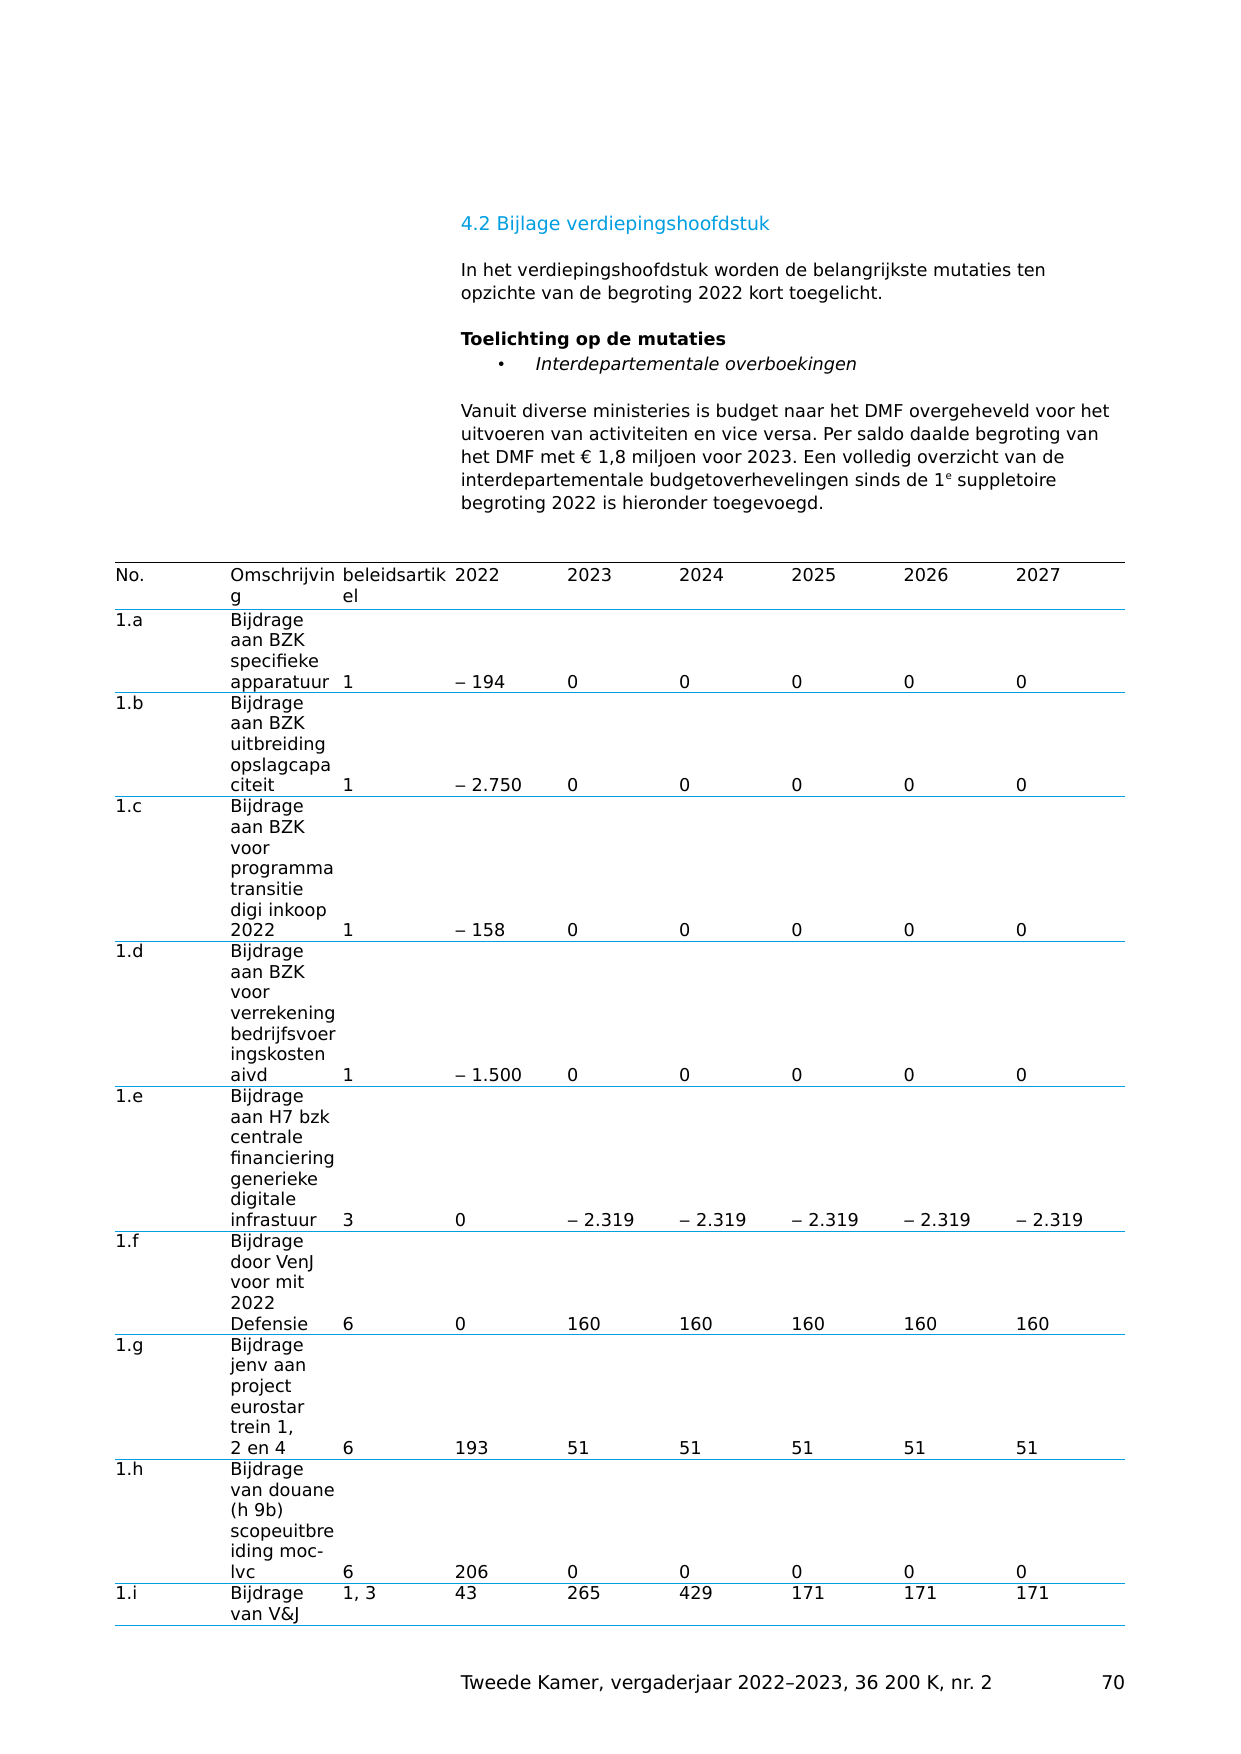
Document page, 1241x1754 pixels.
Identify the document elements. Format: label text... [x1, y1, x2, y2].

table_cell 0 [788, 693, 900, 796]
table_cell 51 [788, 1335, 900, 1458]
table_cell 160 [564, 1232, 676, 1334]
table_cell beleidsartikel [340, 563, 452, 609]
table_cell 3 [340, 1087, 452, 1231]
table_cell 0 [1013, 693, 1125, 796]
table_cell 1.i [115, 1584, 227, 1624]
table_cell 1.g [115, 1335, 227, 1458]
text In het verdiepingshoofdstuk worden de belangrijkste mutaties ten opzichte van de begroting 2022 kort toegelicht. [461, 258, 1125, 304]
table_cell 0 [900, 1460, 1013, 1583]
table_cell 51 [564, 1335, 676, 1458]
table_cell 429 [676, 1584, 788, 1624]
table_cell 1 [340, 610, 452, 692]
table_cell Bijdrage aan BZK uitbreiding opslagcapaciteit [227, 693, 339, 796]
table_cell 0 [676, 797, 788, 941]
table_cell 206 [452, 1460, 564, 1583]
text Toelichting op de mutaties [461, 327, 1125, 350]
table_header Tabel 36 Overzicht interdepartementale overboekingen (bedragen x € 1.000) [115, 537, 1125, 562]
table_cell 1 [340, 693, 452, 796]
title 4.2 Bijlage verdiepingshoofdstuk [461, 213, 1125, 235]
table_cell 51 [1013, 1335, 1125, 1458]
table_cell 6 [340, 1335, 452, 1458]
table_cell 0 [676, 942, 788, 1086]
table_cell 160 [1013, 1232, 1125, 1334]
table_cell 171 [900, 1584, 1013, 1624]
table_cell ‒ 2.750 [452, 693, 564, 796]
table_cell 0 [900, 610, 1013, 692]
table_cell 0 [564, 797, 676, 941]
text Vanuit diverse ministeries is budget naar het DMF overgeheveld voor het uitvoeren van activiteiten en vice versa. Per saldo daalde begroting van het DMF met € 1,8 miljoen voor 2023. Een volledig overzicht van de interdepartementale budgetoverhevelingen sinds de 1e suppletoire begroting 2022 is hieronder toegevoegd. [461, 399, 1125, 514]
table_cell 0 [1013, 797, 1125, 941]
table_cell Bijdrage van douane (h 9b) scopeuitbreiding moc-lvc [227, 1460, 339, 1583]
table_cell ‒ 2.319 [676, 1087, 788, 1231]
table_cell 1.a [115, 610, 227, 692]
table_cell ‒ 2.319 [900, 1087, 1013, 1231]
table_cell Omschrijving [227, 563, 339, 609]
table_cell 0 [900, 693, 1013, 796]
table_cell 2025 [788, 563, 900, 609]
table_cell 0 [676, 1460, 788, 1583]
table_cell 0 [452, 1087, 564, 1231]
table_cell 0 [900, 942, 1013, 1086]
table_cell 0 [452, 1232, 564, 1334]
table_cell 160 [900, 1232, 1013, 1334]
table_cell Bijdrage van V&J [227, 1584, 339, 1624]
table_cell 0 [676, 610, 788, 692]
table_cell 171 [1013, 1584, 1125, 1624]
table_cell Bijdrage door VenJ voor mit 2022 Defensie [227, 1232, 339, 1334]
table_cell ‒ 1.500 [452, 942, 564, 1086]
table_cell 51 [900, 1335, 1013, 1458]
table_cell 160 [788, 1232, 900, 1334]
table_cell ‒ 2.319 [564, 1087, 676, 1231]
table_cell 1 [340, 942, 452, 1086]
table_cell 0 [564, 1460, 676, 1583]
table_cell 0 [564, 610, 676, 692]
table_cell 0 [900, 797, 1013, 941]
table_cell 6 [340, 1460, 452, 1583]
table_cell 51 [676, 1335, 788, 1458]
table_cell 2026 [900, 563, 1013, 609]
table_cell 2024 [676, 563, 788, 609]
table_cell 6 [340, 1232, 452, 1334]
table_cell 0 [788, 797, 900, 941]
table_cell 1.c [115, 797, 227, 941]
table_cell 1.h [115, 1460, 227, 1583]
table_cell 265 [564, 1584, 676, 1624]
table_cell ‒ 158 [452, 797, 564, 941]
table_cell Bijdrage jenv aan project eurostar trein 1, 2 en 4 [227, 1335, 339, 1458]
table_cell 193 [452, 1335, 564, 1458]
table_cell 0 [564, 942, 676, 1086]
table_cell 0 [788, 610, 900, 692]
list Interdepartementale overboekingen [498, 352, 1125, 375]
table_cell 2027 [1013, 563, 1125, 609]
table_cell 160 [676, 1232, 788, 1334]
table_cell 1.d [115, 942, 227, 1086]
table_cell Bijdrage aan BZK voor programma transitie digi inkoop 2022 [227, 797, 339, 941]
table_cell 0 [1013, 942, 1125, 1086]
table_cell No. [115, 563, 227, 609]
table_cell Bijdrage aan BZK voor verrekening bedrijfsvoeringskosten aivd [227, 942, 339, 1086]
table_cell 0 [788, 942, 900, 1086]
table_cell ‒ 2.319 [788, 1087, 900, 1231]
table_cell 0 [1013, 610, 1125, 692]
table_cell 1.b [115, 693, 227, 796]
table_cell 43 [452, 1584, 564, 1624]
table_cell 1, 3 [340, 1584, 452, 1624]
table_cell ‒ 194 [452, 610, 564, 692]
table_cell 0 [564, 693, 676, 796]
table_cell 171 [788, 1584, 900, 1624]
table_cell Bijdrage aan BZK specifieke apparatuur [227, 610, 339, 692]
table_cell 2022 [452, 563, 564, 609]
table_cell 0 [788, 1460, 900, 1583]
table_cell 2023 [564, 563, 676, 609]
table_cell 1.f [115, 1232, 227, 1334]
table_cell 1 [340, 797, 452, 941]
table_cell 1.e [115, 1087, 227, 1231]
table_cell 0 [676, 693, 788, 796]
table_cell ‒ 2.319 [1013, 1087, 1125, 1231]
table_cell 0 [1013, 1460, 1125, 1583]
table_cell Bijdrage aan H7 bzk centrale financiering generieke digitale infrastuur [227, 1087, 339, 1231]
